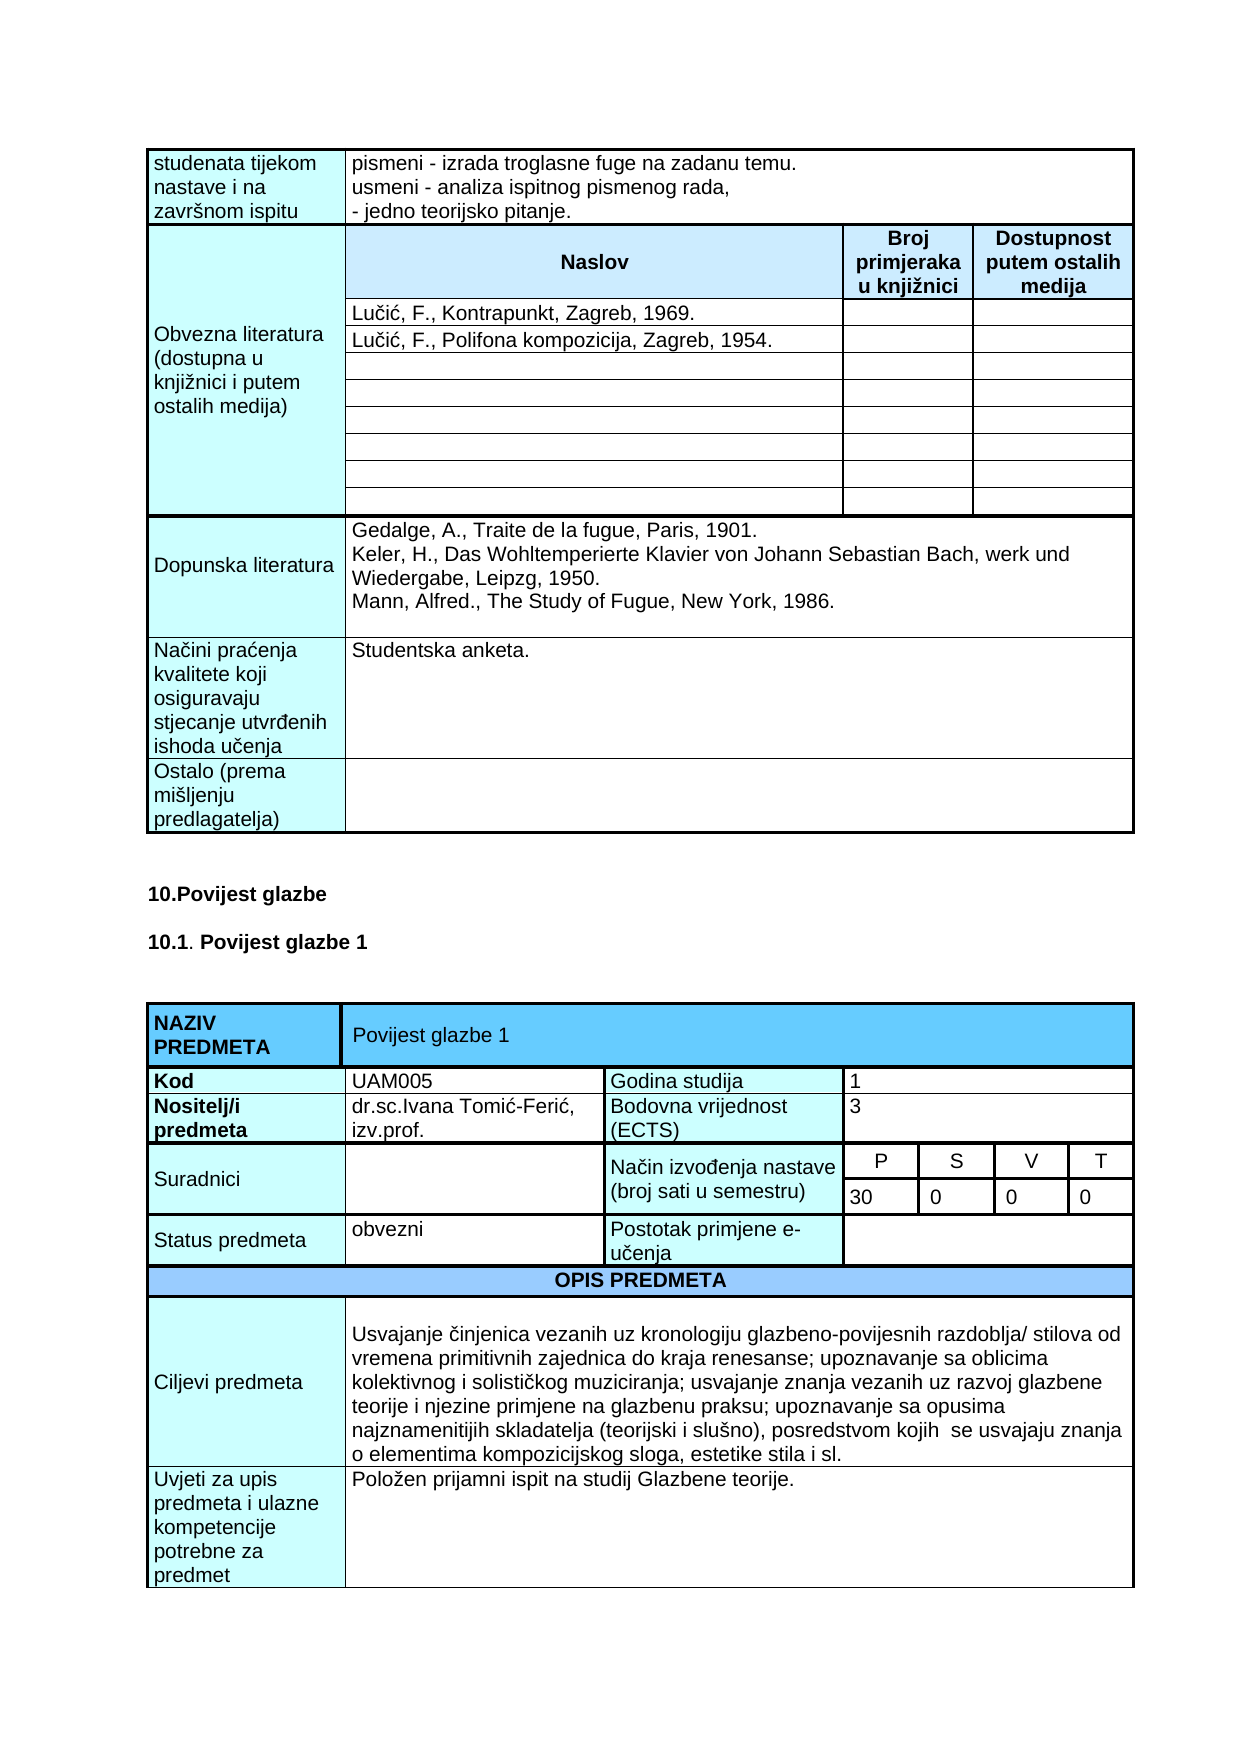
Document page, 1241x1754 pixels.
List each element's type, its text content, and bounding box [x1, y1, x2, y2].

table_cell Godina studija [606, 1069, 842, 1092]
table_cell 0 [1070, 1180, 1132, 1213]
table_cell obvezni [346, 1216, 603, 1264]
table_cell V [996, 1145, 1067, 1177]
table_cell Gedalge, A., Traite de la fugue, Paris, 1901. Keler, H., Das Wohltemperierte Klavier von Johann Sebastian Bach, werk und Wiedergabe, Leipzg, 1950. Mann, Alfred., The Study of Fugue, New York, 1986. [346, 518, 1132, 637]
table_cell [844, 300, 972, 325]
text 10.1. Povijest glazbe 1 [148, 930, 1093, 954]
table_cell Dopunska literatura [149, 518, 345, 637]
table_cell 3 [845, 1094, 1132, 1141]
table_cell Lučić, F., Polifona kompozicija, Zagreb, 1954. [346, 326, 842, 352]
table_cell [346, 353, 842, 379]
table_cell [346, 407, 842, 433]
table_cell Naslov [346, 226, 842, 298]
table_cell [845, 1216, 1132, 1264]
table_cell [844, 326, 972, 352]
table_cell Ciljevi predmeta [149, 1298, 345, 1466]
table_cell Način izvođenja nastave (broj sati u semestru) [606, 1145, 842, 1213]
table_cell Usvajanje činjenica vezanih uz kronologiju glazbeno-povijesnih razdoblja/ stilova od vremena primitivnih zajednica do kraja renesanse; upoznavanje sa oblicima kolektivnog i solističkog muziciranja; usvajanje znanja vezanih uz razvoj glazbene teorije i njezine primjene na glazbenu praksu; upoznavanje sa opusima najznamenitijih skladatelja (teorijski i slušno), posredstvom kojih se usvajaju znanja o elementima kompozicijskog sloga, estetike stila i sl. [346, 1298, 1132, 1466]
table_cell dr.sc.Ivana Tomić-Ferić, izv.prof. [346, 1094, 603, 1141]
table_cell Broj primjeraka u knjižnici [844, 226, 972, 298]
table_cell pismeni - izrada troglasne fuge na zadanu temu. usmeni - analiza ispitnog pismenog rada, - jedno teorijsko pitanje. [346, 151, 1132, 223]
table_cell T [1070, 1145, 1132, 1177]
table_cell [844, 407, 972, 433]
table_cell [844, 380, 972, 406]
table_cell [974, 300, 1132, 325]
table_cell [346, 1145, 603, 1213]
table_cell [346, 380, 842, 406]
table_cell [974, 353, 1132, 379]
table_cell Status predmeta [149, 1216, 345, 1264]
table_cell Dostupnost putem ostalih medija [974, 226, 1132, 298]
table_cell Studentska anketa. [346, 638, 1132, 758]
table_cell [974, 407, 1132, 433]
table_cell [346, 434, 842, 460]
table_cell [844, 434, 972, 460]
table_cell Postotak primjene e-učenja [606, 1216, 842, 1264]
table_cell studenata tijekom nastave i na završnom ispitu [149, 151, 345, 223]
table_cell Lučić, F., Kontrapunkt, Zagreb, 1969. [346, 299, 842, 325]
table_header Povijest glazbe 1 [343, 1005, 1132, 1065]
table_cell UAM005 [346, 1069, 603, 1092]
table_header NAZIV PREDMETA [149, 1005, 339, 1065]
text 10.Povijest glazbe [148, 882, 1093, 906]
table_cell [974, 488, 1132, 514]
table_cell [844, 488, 972, 514]
table_cell [346, 461, 842, 487]
table_cell Ostalo (prema mišljenju predlagatelja) [149, 759, 345, 831]
table_cell [844, 461, 972, 487]
table_cell OPIS PREDMETA [149, 1268, 1132, 1295]
table_cell Načini praćenja kvalitete koji osiguravaju stjecanje utvrđenih ishoda učenja [149, 638, 345, 758]
table_cell [844, 353, 972, 379]
table_cell Položen prijamni ispit na studij Glazbene teorije. [346, 1467, 1132, 1587]
table_cell [974, 434, 1132, 460]
table_cell P [845, 1145, 917, 1177]
table_cell 0 [920, 1180, 993, 1213]
table_cell [974, 326, 1132, 352]
table_cell Uvjeti za upis predmeta i ulazne kompetencije potrebne za predmet [149, 1467, 345, 1587]
table_cell 30 [845, 1180, 917, 1213]
table_cell [346, 759, 1132, 831]
table_cell 1 [845, 1069, 1132, 1092]
table_cell [974, 461, 1132, 487]
table_cell Bodovna vrijednost (ECTS) [606, 1094, 842, 1141]
table_cell Obvezna literatura (dostupna u knjižnici i putem ostalih medija) [149, 226, 345, 514]
table_cell Suradnici [149, 1145, 345, 1213]
table_cell [974, 380, 1132, 406]
table_cell 0 [996, 1180, 1067, 1213]
table_cell S [920, 1145, 993, 1177]
table_cell [346, 488, 842, 514]
table_cell Nositelj/i predmeta [149, 1094, 345, 1141]
table_cell Kod [149, 1069, 345, 1092]
